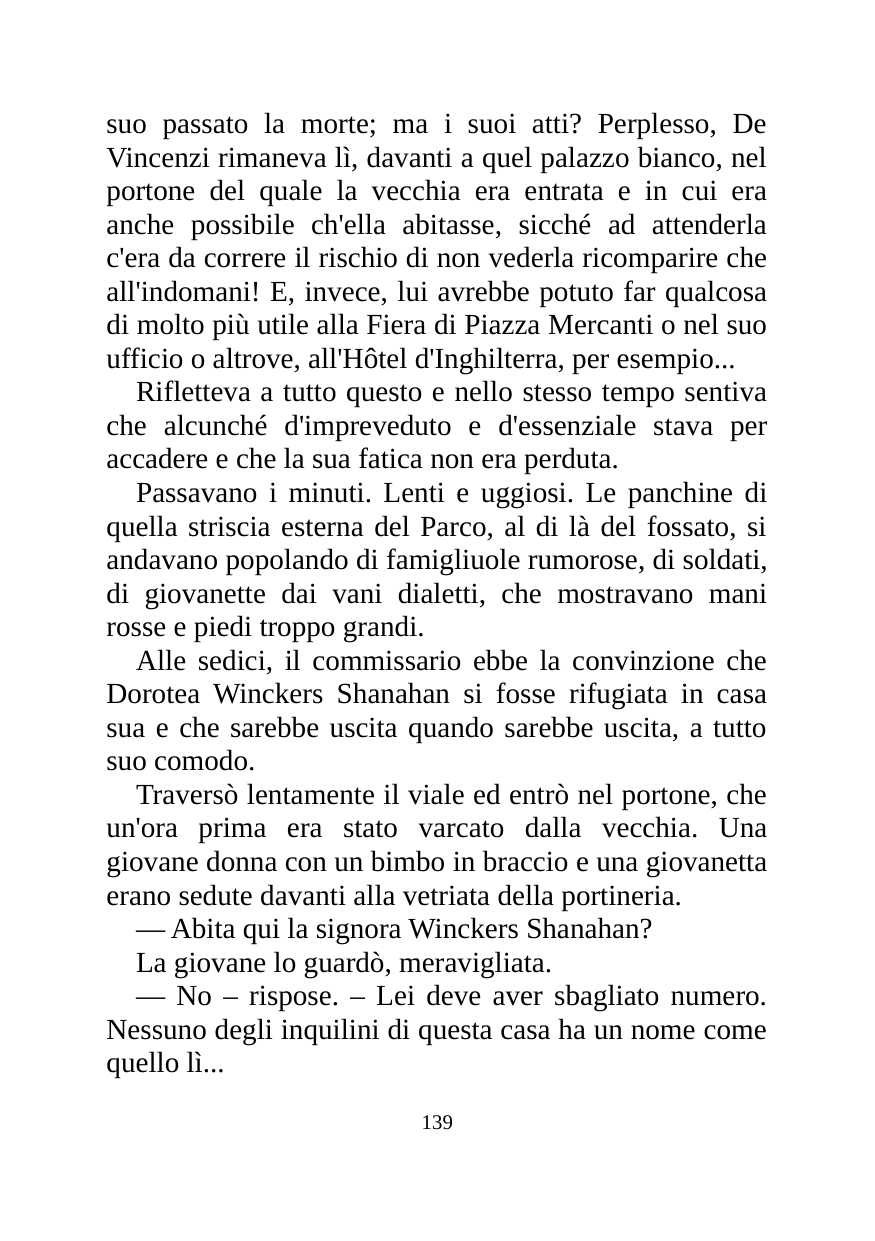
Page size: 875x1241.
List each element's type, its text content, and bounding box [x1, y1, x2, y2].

text — No – rispose. – Lei deve aver sbagliato numero. Nessuno degli inquilini di questa casa ha un nome come quello lì... [106, 978, 768, 1079]
text — Abita qui la signora Winckers Shanahan? [106, 911, 768, 945]
text Passavano i minuti. Lenti e uggiosi. Le panchine di quella striscia esterna del Parco, al di là del fossato, si andavano popolando di famigliuole rumorose, di soldati, di giovanette dai vani dialetti, che mostravano mani rosse e piedi troppo grandi. [106, 475, 768, 643]
text suo passato la morte; ma i suoi atti? Perplesso, De Vincenzi rimaneva lì, davanti a quel palazzo bianco, nel portone del quale la vecchia era entrata e in cui era anche possibile ch'ella abitasse, sicché ad attenderla c'era da correre il rischio di non vederla ricomparire che all'indomani! E, invece, lui avrebbe potuto far qualcosa di molto più utile alla Fiera di Piazza Mercanti o nel suo ufficio o altrove, all'Hôtel d'Inghilterra, per esempio... [106, 106, 768, 374]
text La giovane lo guardò, meravigliata. [106, 945, 768, 978]
text Traversò lentamente il viale ed entrò nel portone, che un'ora prima era stato varcato dalla vecchia. Una giovane donna con un bimbo in braccio e una giovanetta erano sedute davanti alla vetriata della portineria. [106, 777, 768, 911]
text Alle sedici, il commissario ebbe la convinzione che Dorotea Winckers Shanahan si fosse rifugiata in casa sua e che sarebbe uscita quando sarebbe uscita, a tutto suo comodo. [106, 643, 768, 777]
text Rifletteva a tutto questo e nello stesso tempo sentiva che alcunché d'impreveduto e d'essenziale stava per accadere e che la sua fatica non era perduta. [106, 374, 768, 475]
